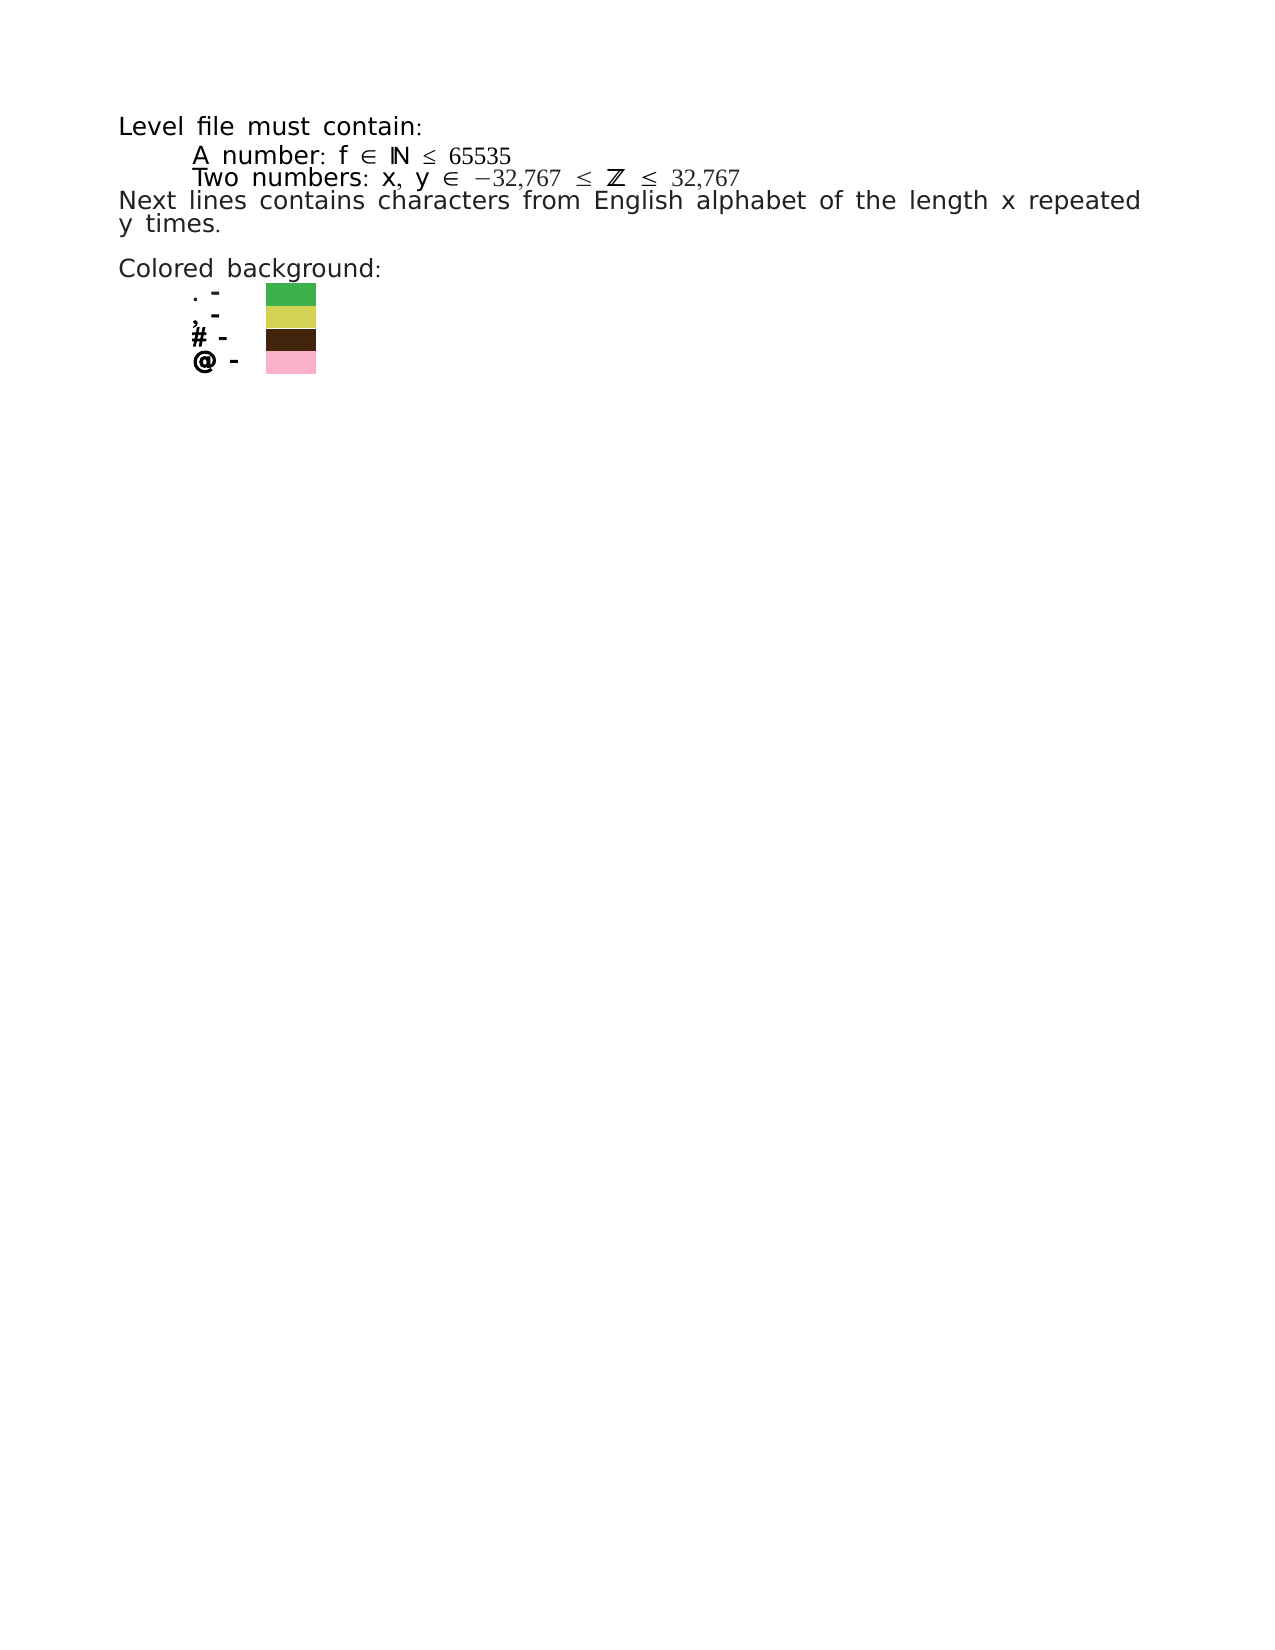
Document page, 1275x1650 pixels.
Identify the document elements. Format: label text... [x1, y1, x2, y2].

text , - [118, 306, 1157, 328]
text A number: f ∈ ℕ ≤ 65535 [118, 141, 1157, 169]
text # - [118, 328, 1157, 351]
text Colored background: [118, 260, 1157, 283]
text Level file must contain: [118, 118, 1157, 141]
text Two numbers: x, y ∈ −32,767 ≤ ℤ ≤ 32,767 [118, 169, 1157, 192]
text @ - [207, 351, 1157, 374]
text Next lines contains characters from English alphabet of the length x repeated y times. [118, 192, 1157, 238]
text . - [118, 283, 1157, 306]
text @ - [118, 351, 203, 374]
